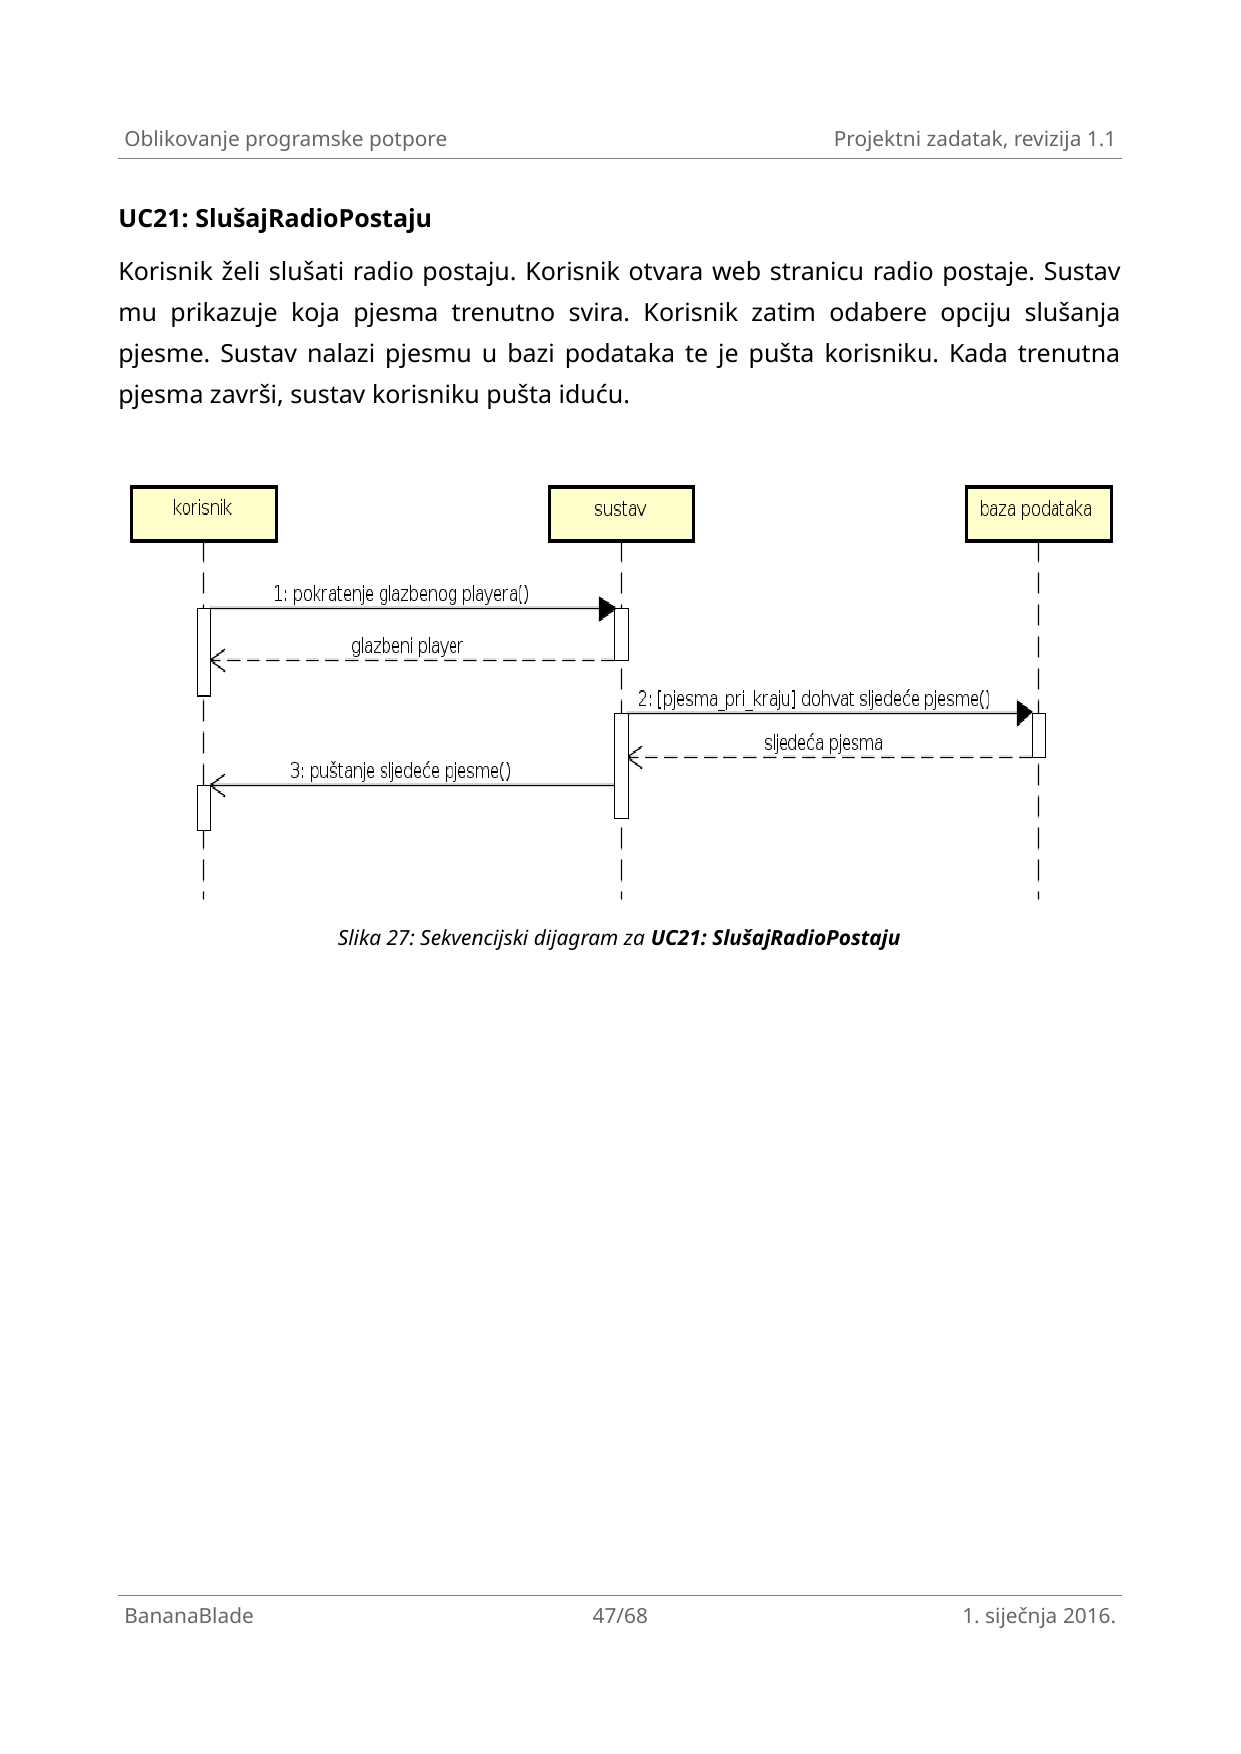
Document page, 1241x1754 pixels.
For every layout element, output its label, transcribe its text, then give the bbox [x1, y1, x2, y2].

text Korisnik želi slušati radio postaju. Korisnik otvara web stranicu radio postaje. Sustav mu prikazuje koja pjesma trenutno svira. Korisnik zatim odabere opciju slušanja pjesme. Sustav nalazi pjesmu u bazi podataka te je pušta korisniku. Kada trenutna pjesma završi, sustav korisniku pušta iduću. [118, 254, 1122, 410]
picture [118, 470, 1123, 918]
subtitle UC21: SlušajRadioPostaju [118, 201, 1122, 234]
text Slika 27: Sekvencijski dijagram za UC21: SlušajRadioPostaju [118, 918, 1122, 952]
